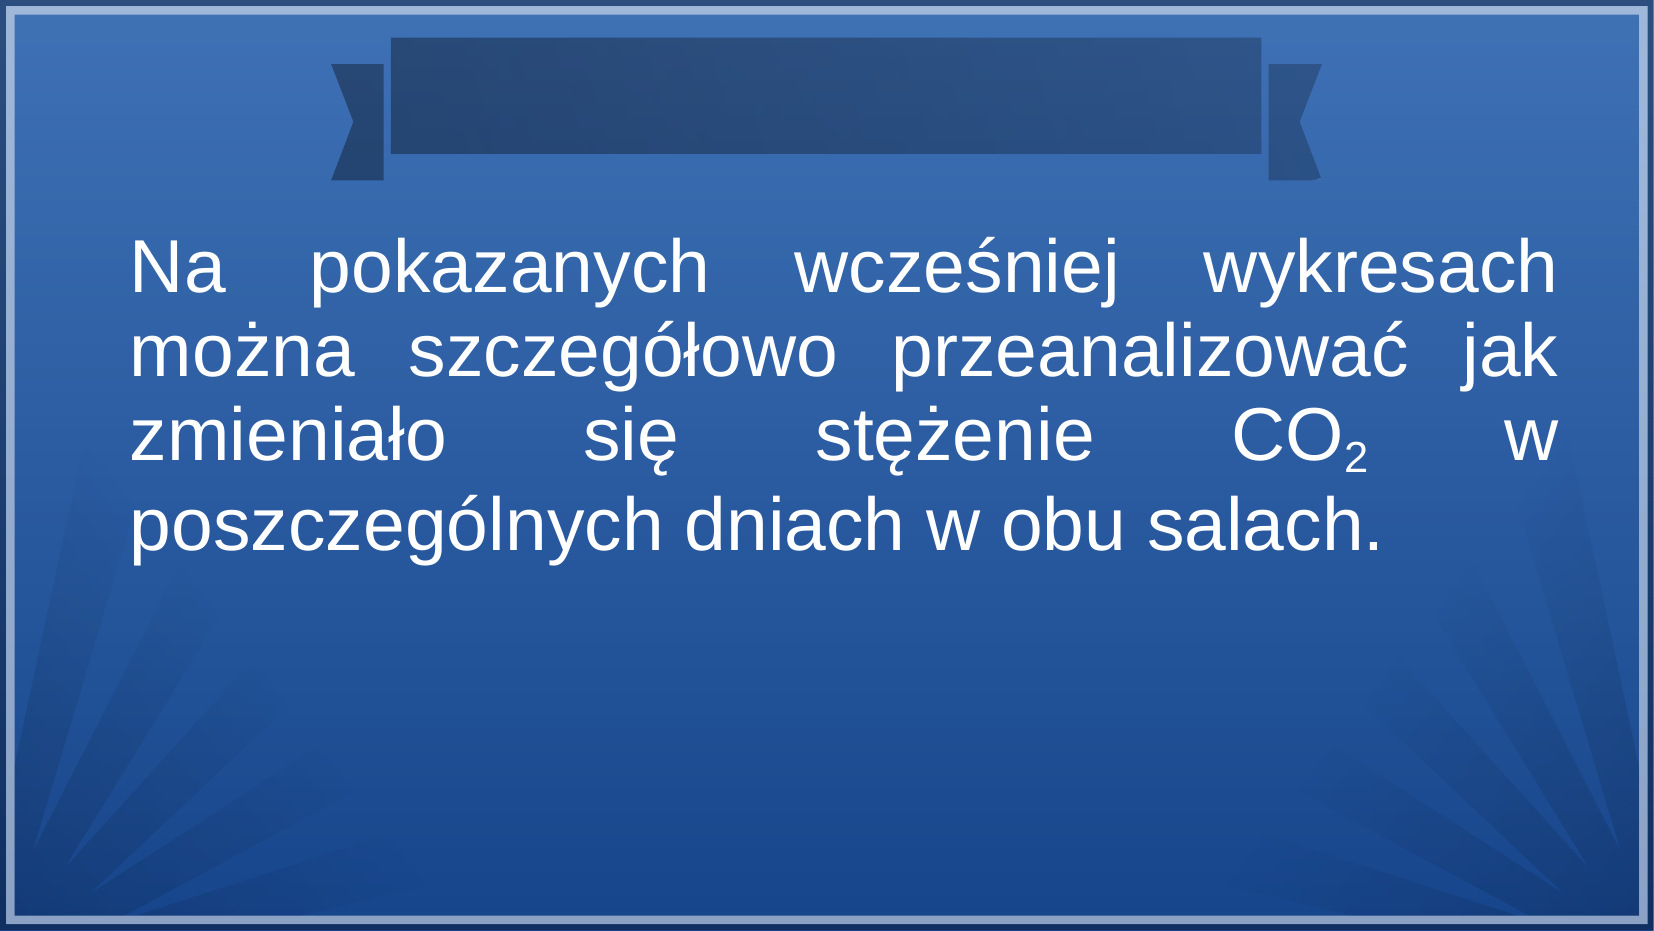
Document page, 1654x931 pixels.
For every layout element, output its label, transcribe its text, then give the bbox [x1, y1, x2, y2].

list Na pokazanych wcześniej wykresach można szczegółowo przeanalizować jak zmieniało się stężenie CO2 w poszczególnych dniach w obu salach. [70, 224, 1560, 848]
